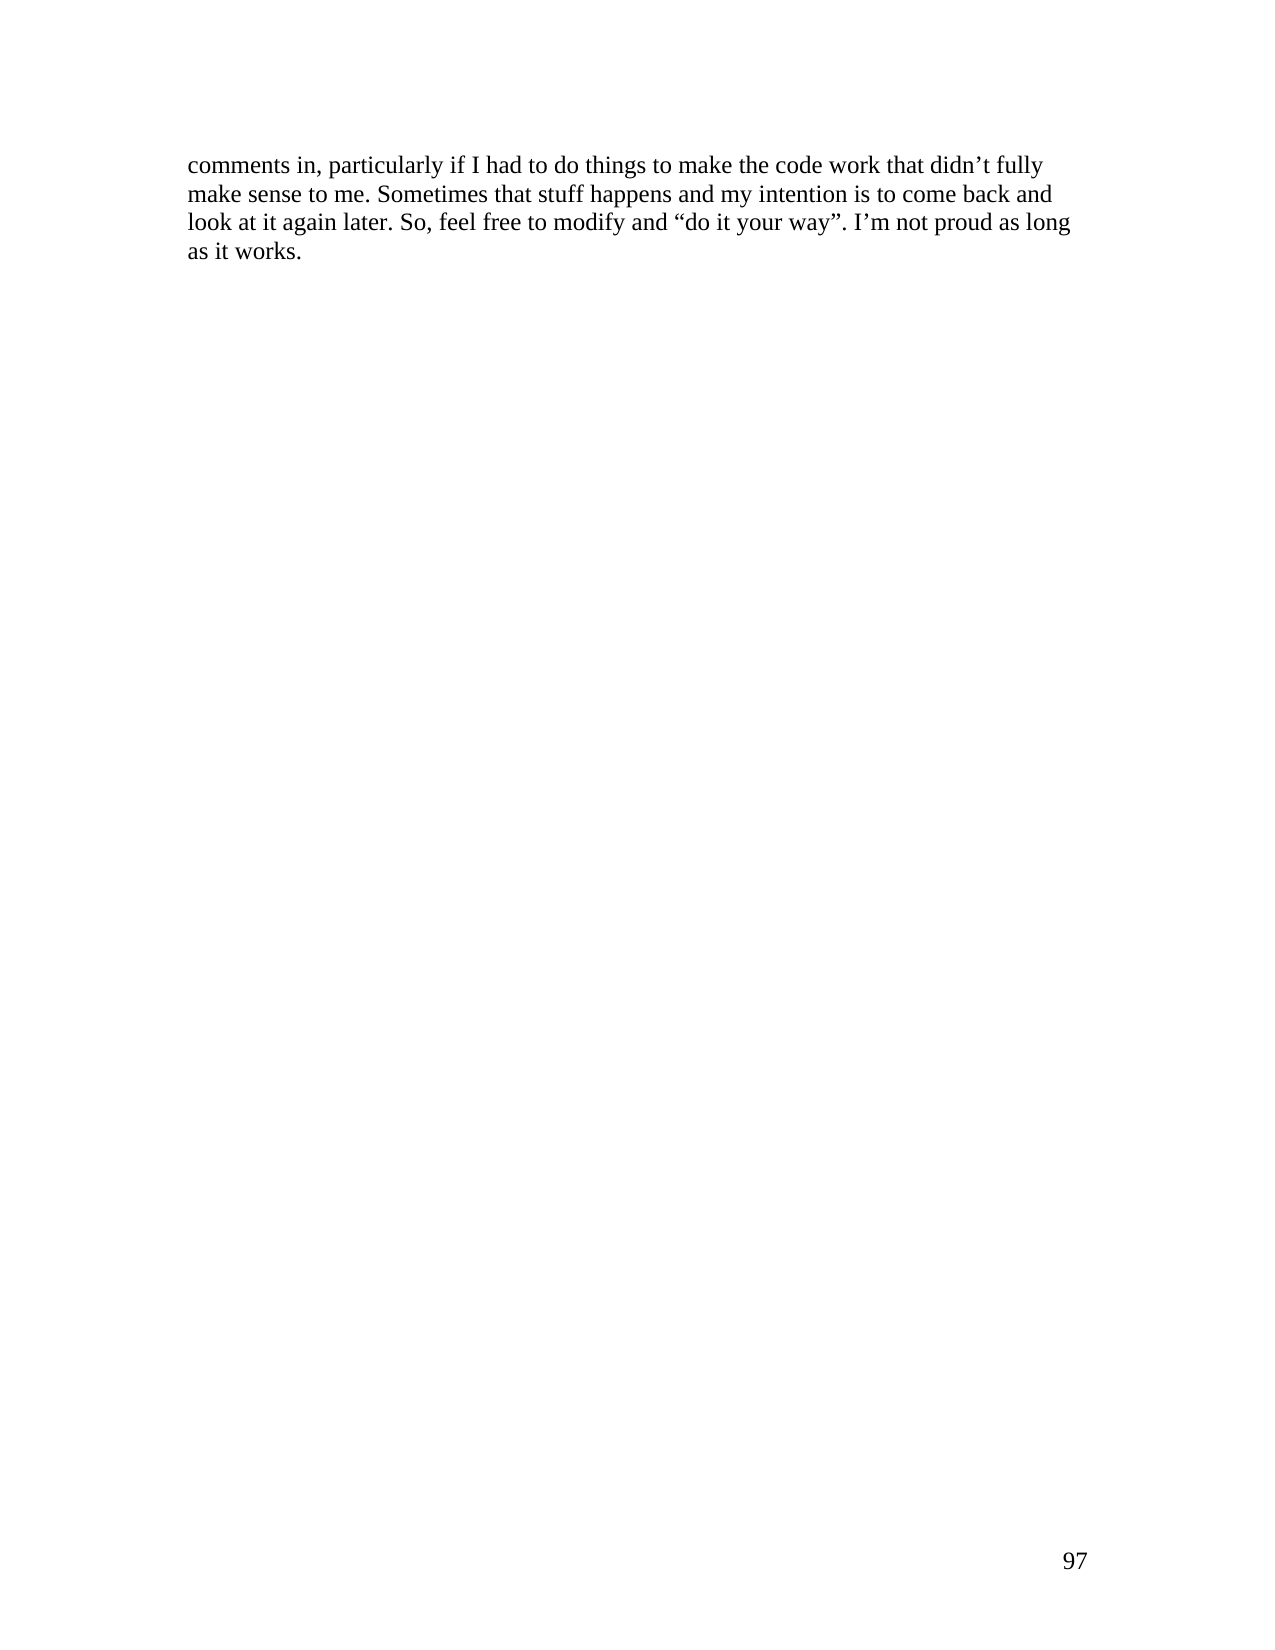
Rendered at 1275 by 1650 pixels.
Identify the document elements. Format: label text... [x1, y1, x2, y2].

text comments in, particularly if I had to do things to make the code work that didn’t fully make sense to me. Sometimes that stuff happens and my intention is to come back and look at it again later. So, feel free to modify and “do it your way”. I’m not proud as long as it works. [187, 150, 1087, 265]
